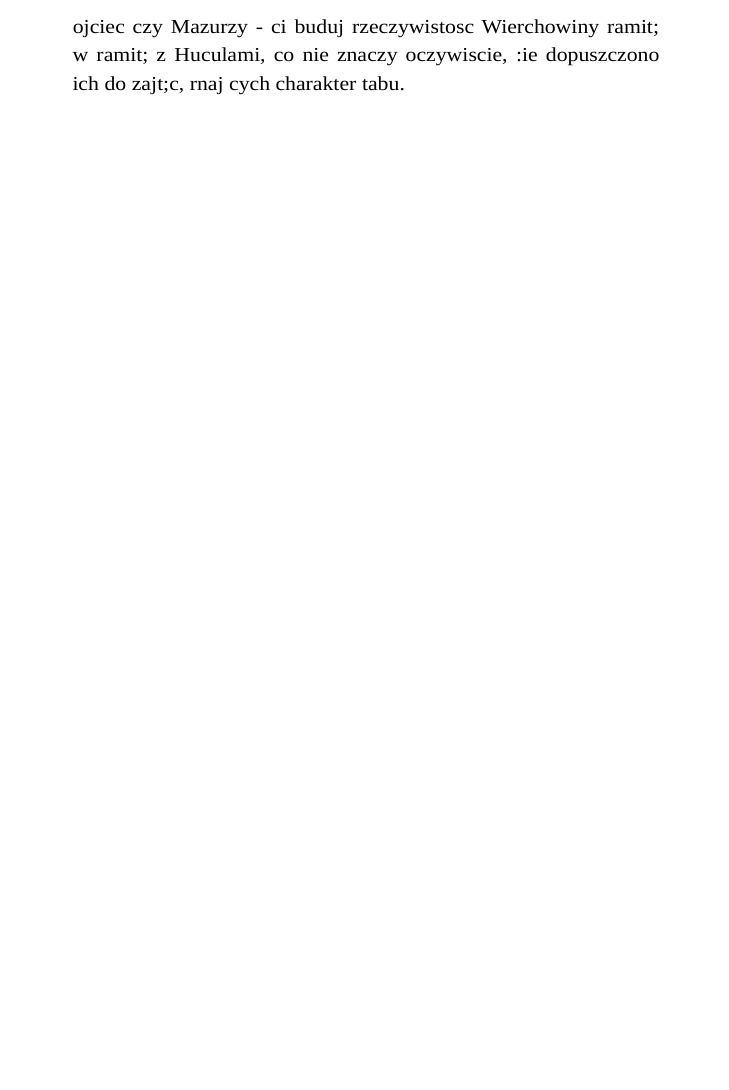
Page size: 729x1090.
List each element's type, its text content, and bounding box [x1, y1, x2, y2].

text ojciec czy Mazurzy - сі buduj rzeczywistosc Wierchowiny ramit; w ramit; z Huculami, со nie znaczy oczywiscie, :іе dopuszczono ich do zajt;c, rnaj cych charakter tabu. [72, 14, 660, 95]
